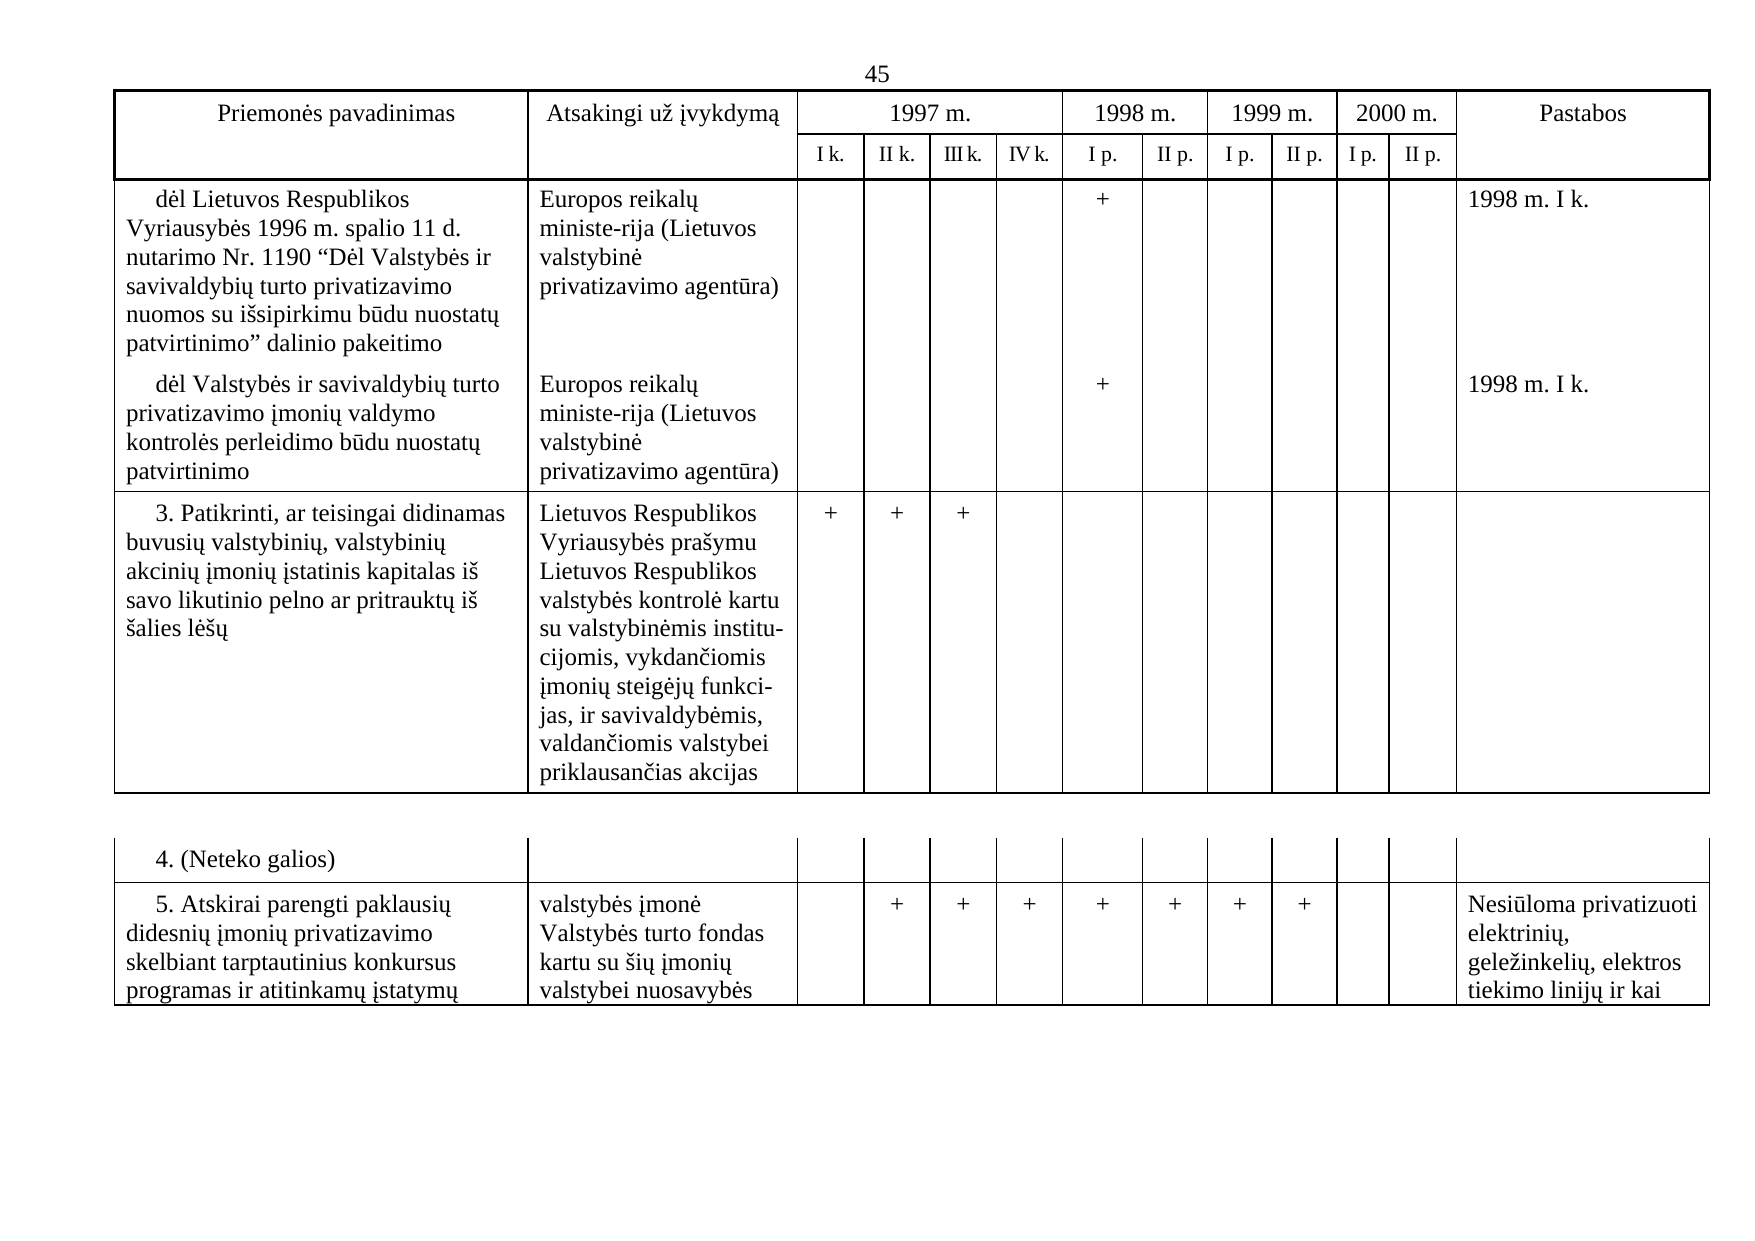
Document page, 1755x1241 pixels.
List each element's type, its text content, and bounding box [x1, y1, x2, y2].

table_cell + [865, 883, 929, 1004]
table_cell [798, 181, 863, 363]
table_cell II p. [1390, 135, 1456, 178]
table_cell [116, 133, 527, 178]
table_cell + [931, 883, 996, 1004]
table_cell [1337, 794, 1389, 838]
table_cell [1389, 794, 1456, 838]
table_cell [1208, 363, 1271, 491]
table_header Priemonės pavadinimas [116, 92, 527, 133]
table_cell [1390, 181, 1456, 363]
table_cell [798, 363, 863, 491]
table_cell [1143, 363, 1207, 491]
table_cell + [997, 883, 1062, 1004]
table_cell [529, 133, 797, 178]
table_cell [1273, 838, 1336, 881]
table_cell + [1273, 883, 1336, 1004]
table_cell III k. [931, 135, 996, 178]
table_cell dėl Valstybės ir savivaldybių turto privatizavimo įmonių valdymo kontrolės perleidimo būdu nuostatų patvirtinimo [115, 363, 527, 491]
table_cell Nesiūloma privatizuoti elektrinių, geležinkelių, elektros tiekimo linijų ir kai [1457, 883, 1709, 1004]
table_cell [997, 363, 1062, 491]
table_header Atsakingi už įvykdymą [529, 92, 797, 133]
table_cell I p. [1208, 135, 1271, 178]
table_header 1999 m. [1208, 92, 1336, 133]
table_cell [997, 492, 1062, 792]
table_cell [1390, 883, 1456, 1004]
table_cell valstybės įmonė Valstybės turto fondas kartu su šių įmonių valstybei nuosavybės [529, 883, 797, 1004]
table_cell [864, 794, 930, 838]
table_cell [1143, 794, 1207, 838]
table_cell [1390, 838, 1456, 881]
table_cell [529, 838, 797, 881]
table_cell [930, 794, 996, 838]
table_cell [865, 181, 929, 363]
table_cell [798, 838, 863, 881]
table_cell [115, 794, 528, 838]
table_cell [1390, 492, 1456, 792]
table_cell + [798, 492, 863, 792]
table_cell IV k. [997, 135, 1062, 178]
table_cell [797, 794, 864, 838]
table_cell [1338, 363, 1388, 491]
table_cell [1063, 492, 1142, 792]
table_cell + [1063, 363, 1142, 491]
table_cell [1272, 794, 1337, 838]
table_cell + [1063, 181, 1142, 363]
table_cell [1338, 838, 1388, 881]
table_cell I k. [798, 135, 863, 178]
table_cell [1457, 133, 1708, 178]
table_cell [865, 363, 929, 491]
table_cell + [865, 492, 929, 792]
table_cell + [1143, 883, 1207, 1004]
table_cell 5. Atskirai parengti paklausių didesnių įmonių privatizavimo skelbiant tarptautinius konkursus programas ir atitinkamų įstatymų [115, 883, 527, 1004]
table_cell [1273, 492, 1336, 792]
table_cell 3. Patikrinti, ar teisingai didinamas buvusių valstybinių, valstybinių akcinių įmonių įstatinis kapitalas iš savo likutinio pelno ar pritrauktų iš šalies lėšų [115, 492, 527, 792]
table_header 1998 m. [1063, 92, 1207, 133]
table_cell 1998 m. I k. [1457, 363, 1709, 491]
table_cell [1143, 838, 1207, 881]
table_cell II p. [1273, 135, 1336, 178]
table_cell + [931, 492, 996, 792]
table_header 2000 m. [1338, 92, 1456, 133]
table_cell dėl Lietuvos Respublikos Vyriausybės 1996 m. spalio 11 d. nutarimo Nr. 1190 “Dėl Valstybės ir savivaldybių turto privatizavimo nuomos su išsipirkimu būdu nuostatų patvirtinimo” dalinio pakeitimo [115, 181, 527, 363]
table_cell [1390, 363, 1456, 491]
table_cell [1143, 181, 1207, 363]
table_cell [865, 838, 929, 881]
table_header 1997 m. [798, 92, 1062, 133]
table_cell Europos reikalų ministe-rija (Lietuvos valstybinė privatizavimo agentūra) [529, 363, 797, 491]
table_cell [1273, 363, 1336, 491]
table_cell [1338, 883, 1388, 1004]
table_cell I p. [1338, 135, 1388, 178]
table_cell [1143, 492, 1207, 792]
table_cell [997, 181, 1062, 363]
table_cell [1063, 794, 1143, 838]
table_cell [1063, 838, 1142, 881]
table_cell [931, 838, 996, 881]
table_cell + [1208, 883, 1271, 1004]
table_cell [997, 838, 1062, 881]
table_cell [1457, 492, 1709, 792]
table_cell II p. [1143, 135, 1207, 178]
table_header Pastabos [1457, 92, 1708, 133]
table_cell [1208, 838, 1271, 881]
table_cell [798, 883, 863, 1004]
table_cell [931, 363, 996, 491]
table_cell 4. (Neteko galios) [115, 838, 527, 881]
table_cell 1998 m. I k. [1457, 181, 1709, 363]
table_cell [1208, 492, 1271, 792]
table_cell Lietuvos Respublikos Vyriausybės prašymu Lietuvos Respublikos valstybės kontrolė kartu su valstybinėmis institu-cijomis, vykdančiomis įmonių steigėjų funkci-jas, ir savivaldybėmis, valdančiomis valstybei priklausančias akcijas [529, 492, 797, 792]
table_cell [931, 181, 996, 363]
table_cell [996, 794, 1063, 838]
table_cell + [1063, 883, 1142, 1004]
table_cell I p. [1063, 135, 1142, 178]
table_cell [1456, 794, 1709, 838]
table_cell [1338, 492, 1388, 792]
table_cell [1338, 181, 1388, 363]
table_cell [1457, 838, 1709, 881]
table_cell II k. [865, 135, 929, 178]
table_cell [1207, 794, 1272, 838]
table_cell [1273, 181, 1336, 363]
table_cell Europos reikalų ministe-rija (Lietuvos valstybinė privatizavimo agentūra) [529, 181, 797, 363]
table_cell [1208, 181, 1271, 363]
table_cell [528, 794, 797, 838]
